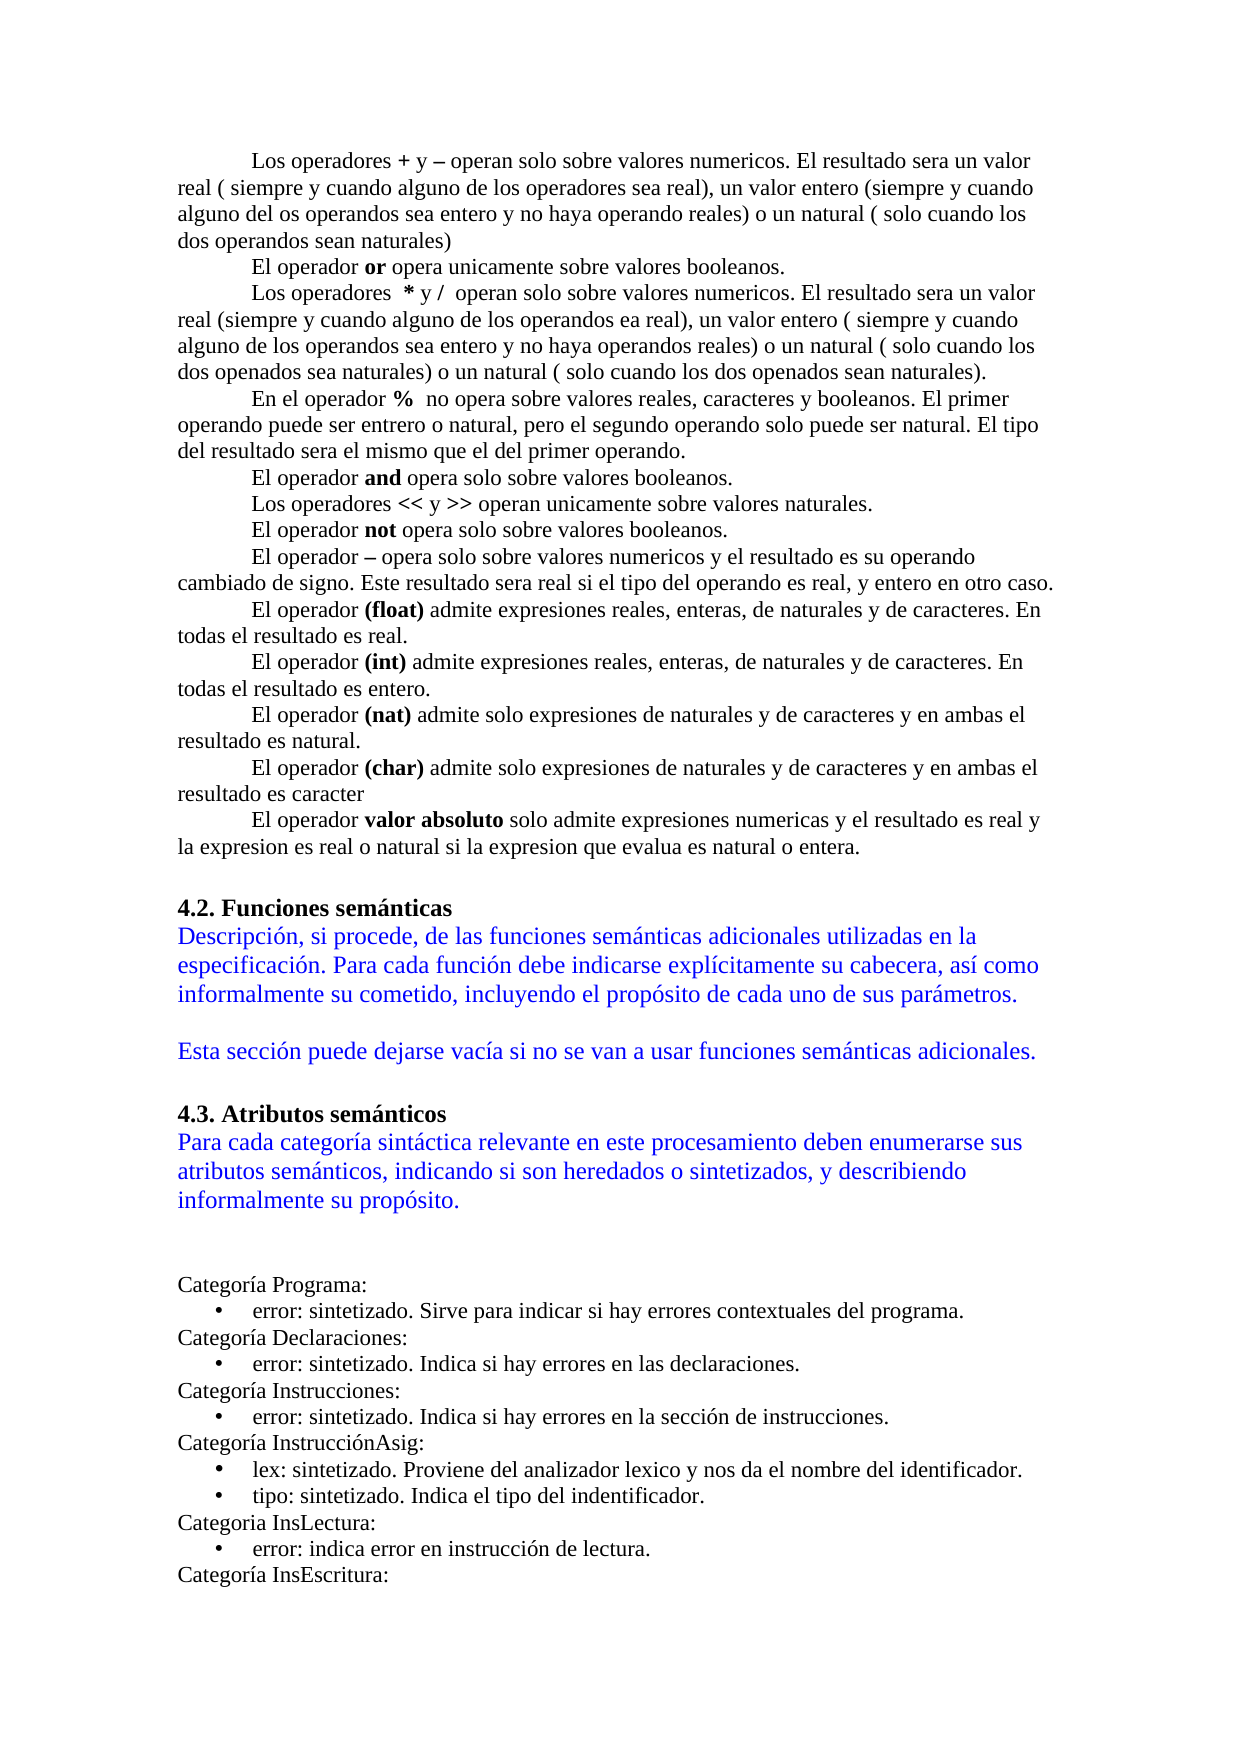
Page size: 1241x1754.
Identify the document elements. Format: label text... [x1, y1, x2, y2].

text Categoria InsLectura: [177, 1509, 1063, 1535]
text Descripción, si procede, de las funciones semánticas adicionales utilizadas en la especificación. Para cada función debe indicarse explícitamente su cabecera, así como informalmente su cometido, incluyendo el propósito de cada uno de sus parámetros. [177, 921, 1063, 1008]
text El operador valor absoluto solo admite expresiones numericas y el resultado es real y la expresion es real o natural si la expresion que evalua es natural o entera. [177, 806, 1063, 859]
text El operador (int) admite expresiones reales, enteras, de naturales y de caracteres. En todas el resultado es entero. [177, 648, 1063, 701]
text Categoría Instrucciones: [177, 1377, 1063, 1403]
list lex: sintetizado. Proviene del analizador lexico y nos da el nombre del identificador. [215, 1456, 1063, 1482]
text Categoría Programa: [177, 1271, 1063, 1298]
list error: sintetizado. Sirve para indicar si hay errores contextuales del programa. [215, 1298, 1063, 1324]
text El operador or opera unicamente sobre valores booleanos. [177, 253, 1063, 279]
text El operador (char) admite solo expresiones de naturales y de caracteres y en ambas el resultado es caracter [177, 754, 1063, 806]
text Categoría InsEscritura: [177, 1562, 1063, 1588]
list error: sintetizado. Indica si hay errores en la sección de instrucciones. [215, 1403, 1063, 1429]
text Los operadores + y – operan solo sobre valores numericos. El resultado sera un valor real ( siempre y cuando alguno de los operadores sea real), un valor entero (siempre y cuando alguno del os operandos sea entero y no haya operando reales) o un natural ( solo cuando los dos operandos sean naturales) [177, 148, 1063, 253]
text El operador (nat) admite solo expresiones de naturales y de caracteres y en ambas el resultado es natural. [177, 701, 1063, 754]
list tipo: sintetizado. Indica el tipo del indentificador. [215, 1482, 1063, 1509]
text En el operador % no opera sobre valores reales, caracteres y booleanos. El primer operando puede ser entrero o natural, pero el segundo operando solo puede ser natural. El tipo del resultado sera el mismo que el del primer operando. [177, 385, 1063, 464]
text Para cada categoría sintáctica relevante en este procesamiento deben enumerarse sus atributos semánticos, indicando si son heredados o sintetizados, y describiendo informalmente su propósito. [177, 1127, 1063, 1214]
text El operador – opera solo sobre valores numericos y el resultado es su operando cambiado de signo. Este resultado sera real si el tipo del operando es real, y entero en otro caso. [177, 543, 1063, 596]
text 4.3. Atributos semánticos [177, 1099, 1063, 1127]
text Esta sección puede dejarse vacía si no se van a usar funciones semánticas adicionales. [177, 1036, 1063, 1065]
text El operador not opera solo sobre valores booleanos. [177, 517, 1063, 543]
text Los operadores * y / operan solo sobre valores numericos. El resultado sera un valor real (siempre y cuando alguno de los operandos ea real), un valor entero ( siempre y cuando alguno de los operandos sea entero y no haya operandos reales) o un natural ( solo cuando los dos openados sea naturales) o un natural ( solo cuando los dos openados sean naturales). [177, 279, 1063, 385]
text Categoría InstrucciónAsig: [177, 1429, 1063, 1456]
list error: sintetizado. Indica si hay errores en las declaraciones. [215, 1350, 1063, 1377]
text Los operadores << y >> operan unicamente sobre valores naturales. [177, 490, 1063, 517]
list error: indica error en instrucción de lectura. [215, 1535, 1063, 1562]
text El operador and opera solo sobre valores booleanos. [177, 464, 1063, 490]
text El operador (float) admite expresiones reales, enteras, de naturales y de caracteres. En todas el resultado es real. [177, 596, 1063, 648]
text Categoría Declaraciones: [177, 1324, 1063, 1350]
text 4.2. Funciones semánticas [177, 893, 1063, 921]
